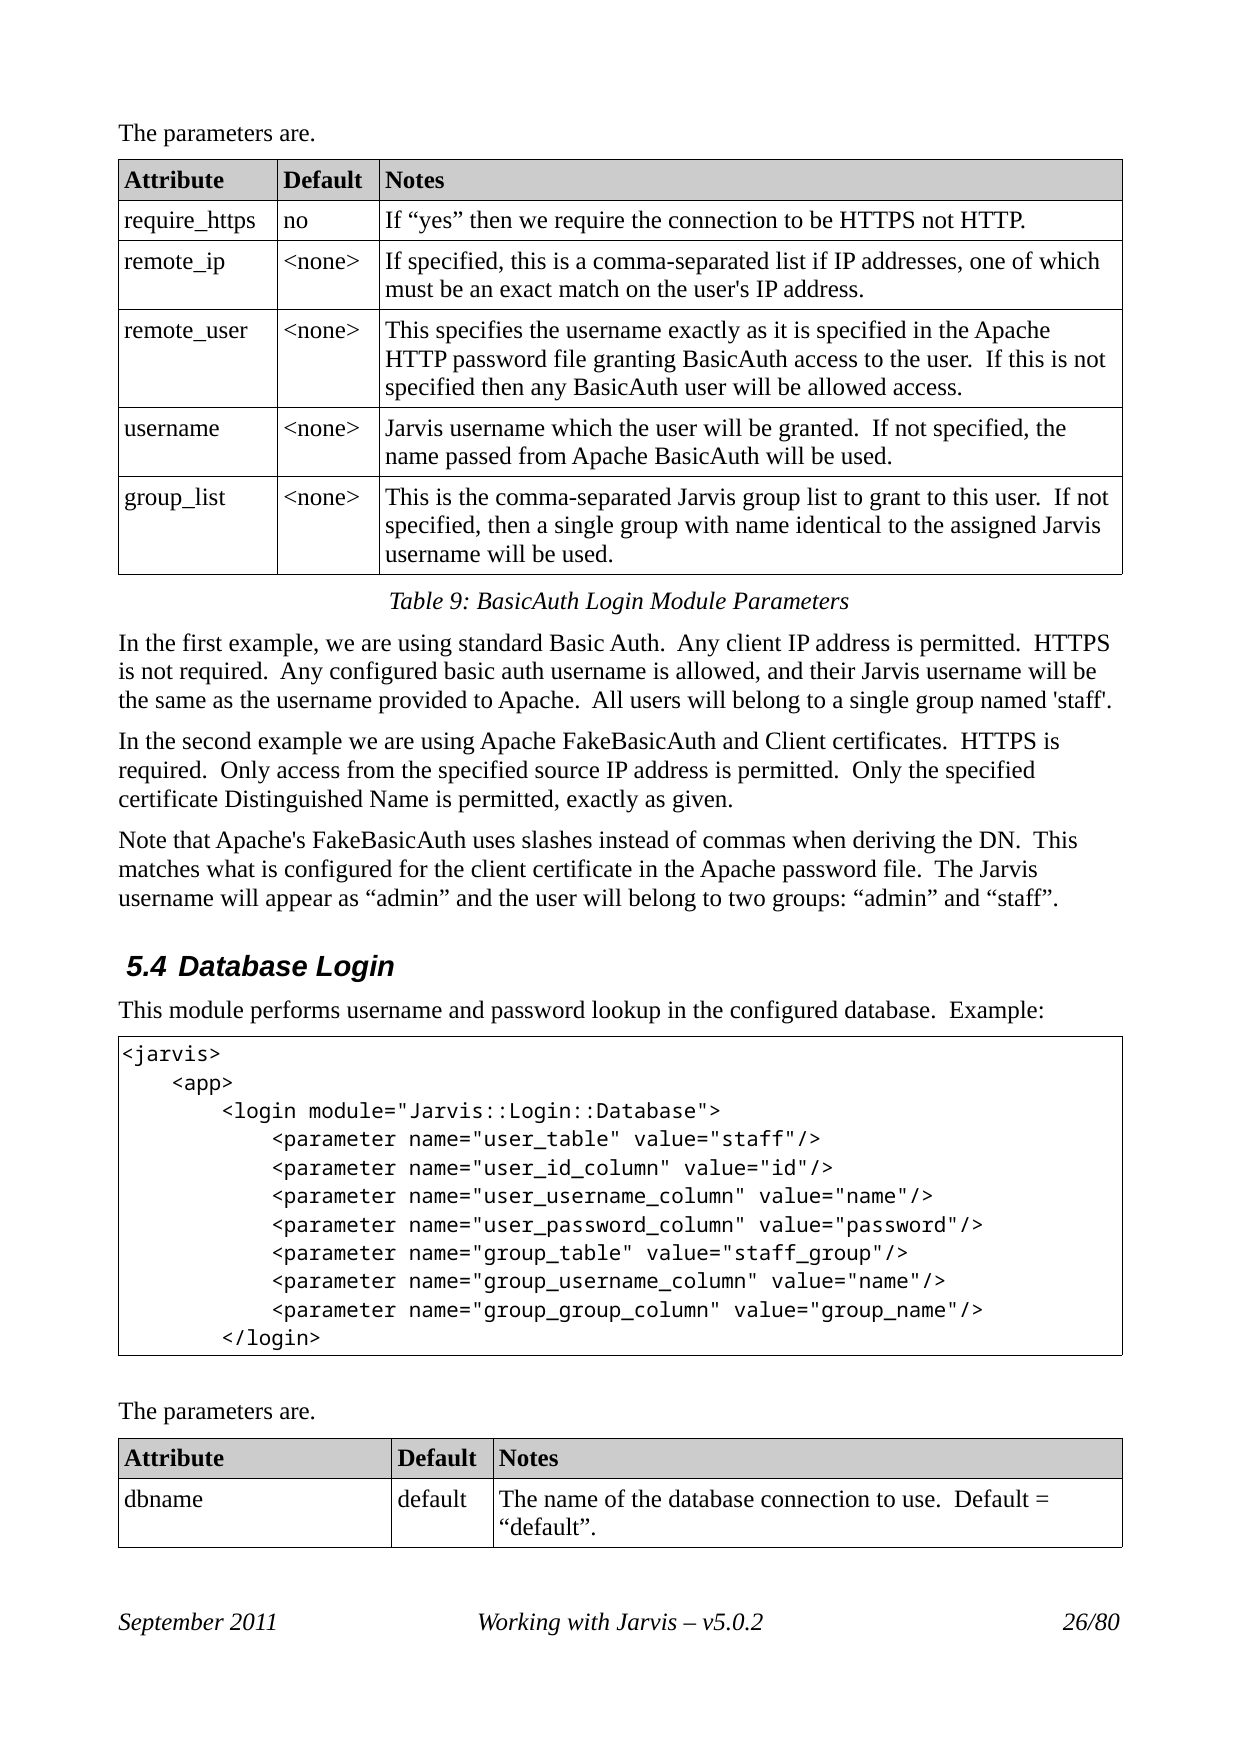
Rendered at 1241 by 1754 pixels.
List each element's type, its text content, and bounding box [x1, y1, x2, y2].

text <login module="Jarvis::Login::Database"> [119, 1093, 1122, 1121]
table_cell This specifies the username exactly as it is specified in the Apache HTTP password file granting BasicAuth access to the user. If this is not specified then any BasicAuth user will be allowed access. [380, 310, 1122, 407]
table_cell <none> [278, 310, 379, 407]
text <parameter name="user_username_column" value="name"/> [119, 1178, 1122, 1207]
text <parameter name="user_table" value="staff"/> [119, 1121, 1122, 1150]
table_cell If specified, this is a comma-separated list if IP addresses, one of which must be an exact match on the user's IP address. [380, 241, 1122, 309]
table_cell group_list [119, 477, 277, 574]
table_cell username [119, 408, 277, 476]
table_cell default [392, 1479, 493, 1547]
table_cell remote_ip [119, 241, 277, 309]
text <jarvis> [119, 1037, 1122, 1064]
table_cell This is the comma-separated Jarvis group list to grant to this user. If not specified, then a single group with name identical to the assigned Jarvis username will be used. [380, 477, 1122, 574]
text The parameters are. [118, 118, 1122, 147]
text <parameter name="user_id_column" value="id"/> [119, 1150, 1122, 1178]
text Table 9: BasicAuth Login Module Parameters [118, 586, 1122, 615]
text In the second example we are using Apache FakeBasicAuth and Client certificates. HTTPS is required. Only access from the specified source IP address is permitted. Only the specified certificate Distinguished Name is permitted, exactly as given. [118, 726, 1122, 813]
text <parameter name="group_group_column" value="group_name"/> [119, 1292, 1122, 1321]
table_header Attribute [119, 1439, 391, 1478]
table_cell <none> [278, 477, 379, 574]
subtitle Database Login [118, 949, 1122, 982]
table_cell <none> [278, 408, 379, 476]
text <parameter name="user_password_column" value="password"/> [119, 1207, 1122, 1235]
table_cell If “yes” then we require the connection to be HTTPS not HTTP. [380, 201, 1122, 240]
table_header Notes [494, 1439, 1122, 1478]
text <parameter name="group_username_column" value="name"/> [119, 1264, 1122, 1292]
text <parameter name="group_table" value="staff_group"/> [119, 1235, 1122, 1264]
table_header Default [392, 1439, 493, 1478]
table_cell require_https [119, 201, 277, 240]
table_cell The name of the database connection to use. Default = “default”. [494, 1479, 1122, 1547]
text <app> [119, 1064, 1122, 1093]
table_cell <none> [278, 241, 379, 309]
text This module performs username and password lookup in the configured database. Example: [118, 995, 1122, 1024]
table_cell no [278, 201, 379, 240]
table_cell Jarvis username which the user will be granted. If not specified, the name passed from Apache BasicAuth will be used. [380, 408, 1122, 476]
table_cell remote_user [119, 310, 277, 407]
text In the first example, we are using standard Basic Auth. Any client IP address is permitted. HTTPS is not required. Any configured basic auth username is allowed, and their Jarvis username will be the same as the username provided to Apache. All users will belong to a single group named 'staff'. [118, 628, 1122, 714]
text Note that Apache's FakeBasicAuth uses slashes instead of commas when deriving the DN. This matches what is configured for the client certificate in the Apache password file. The Jarvis username will appear as “admin” and the user will belong to two groups: “admin” and “staff”. [118, 825, 1122, 911]
text </login> [119, 1321, 1122, 1355]
table_cell dbname [119, 1479, 391, 1547]
table_header Notes [380, 160, 1122, 200]
text The parameters are. [118, 1396, 1122, 1425]
table_header Attribute [119, 160, 277, 200]
table_header Default [278, 160, 379, 200]
